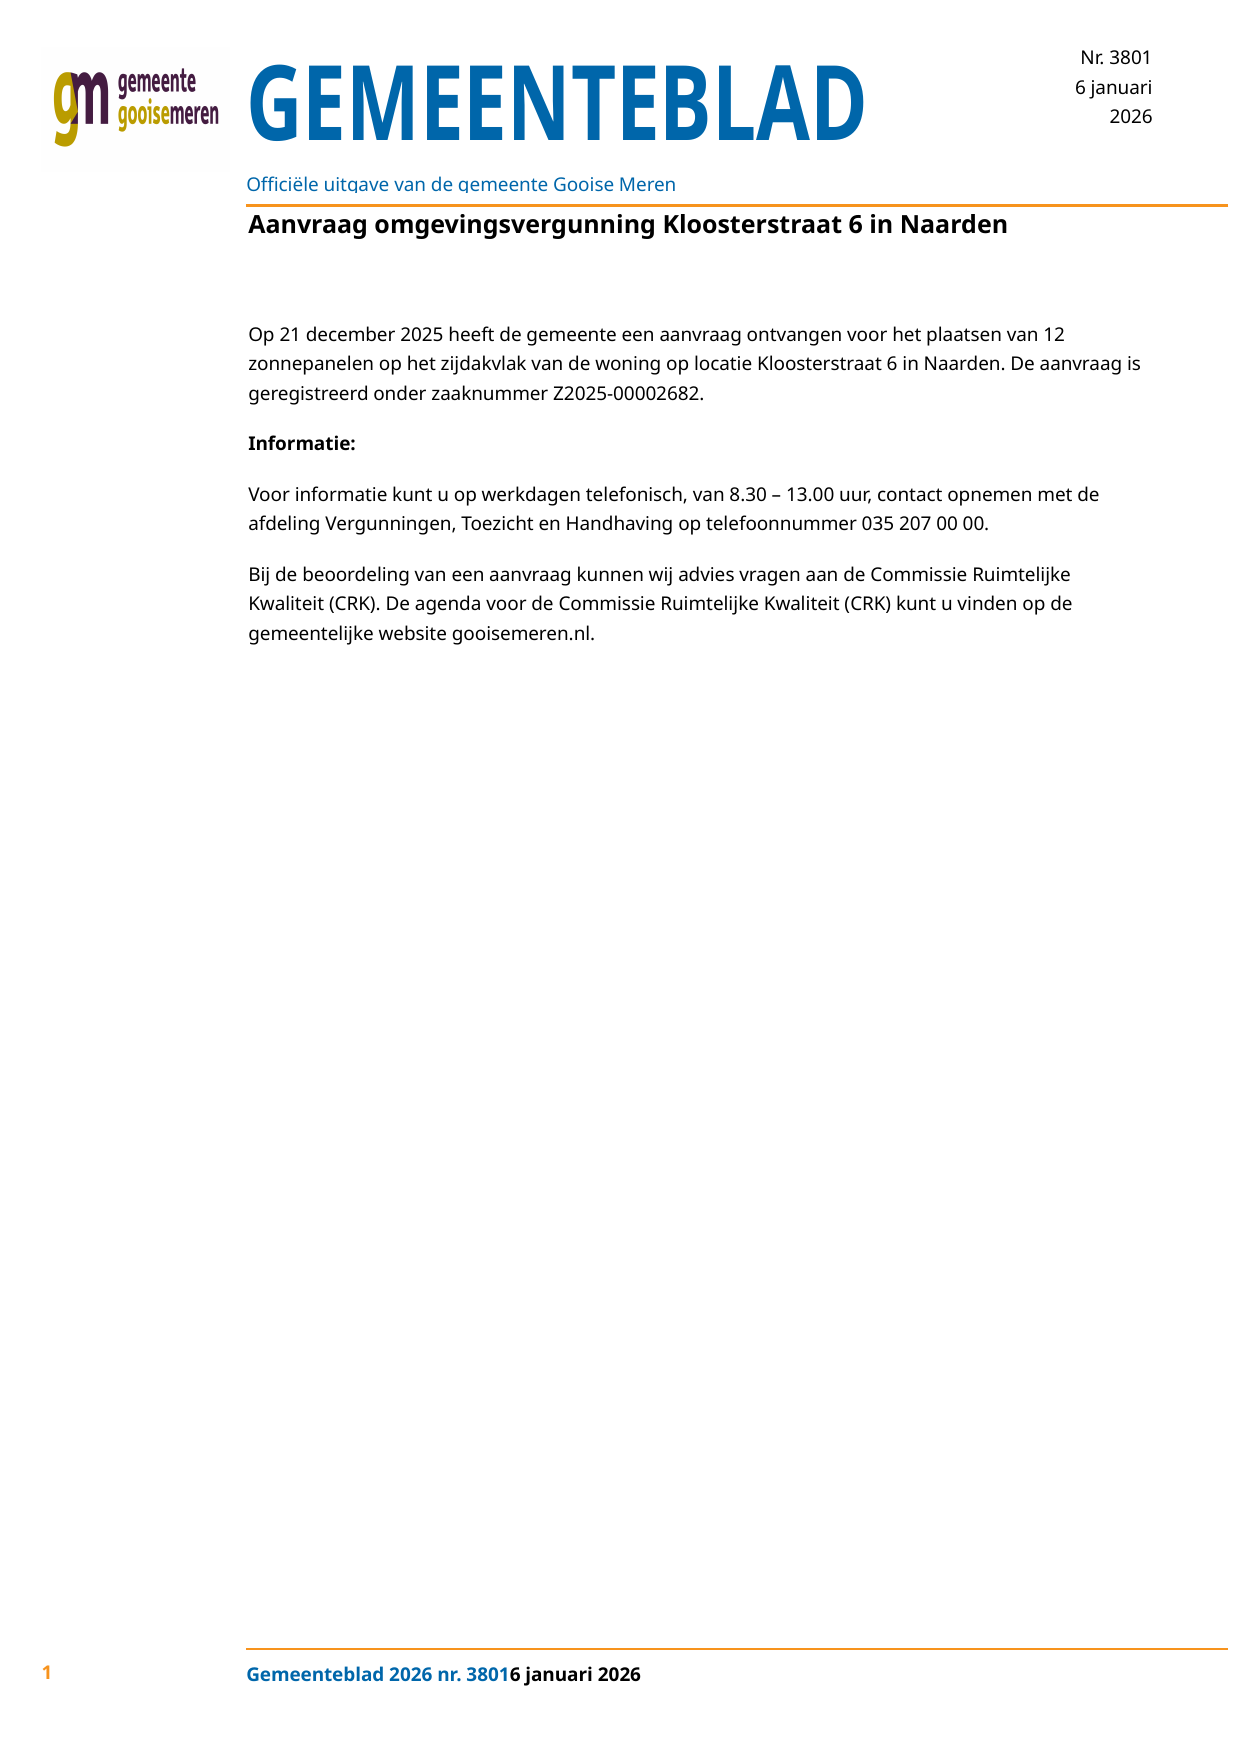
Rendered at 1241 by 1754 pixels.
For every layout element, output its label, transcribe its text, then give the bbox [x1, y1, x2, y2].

text Bij de beoordeling van een aanvraag kunnen wij advies vragen aan de Commissie Ruimtelijke Kwaliteit (CRK). De agenda voor de Commissie Ruimtelijke Kwaliteit (CRK) kunt u vinden op de gemeentelijke website gooisemeren.nl. [248, 561, 1152, 646]
text Op 21 december 2025 heeft de gemeente een aanvraag ontvangen voor het plaatsen van 12 zonnepanelen op het zijdakvlak van de woning op locatie Kloosterstraat 6 in Naarden. De aanvraag is geregistreerd onder zaaknummer Z2025-00002682. [248, 321, 1152, 406]
text Aanvraag omgevingsvergunning Kloosterstraat 6 in Naarden [248, 207, 1152, 241]
text Voor informatie kunt u op werkdagen telefonisch, van 8.30 – 13.00 uur, contact opnemen met de afdeling Vergunningen, Toezicht en Handhaving op telefoonnummer 035 207 00 00. [248, 481, 1152, 536]
text Informatie: [248, 430, 1152, 456]
picture [41, 47, 231, 172]
